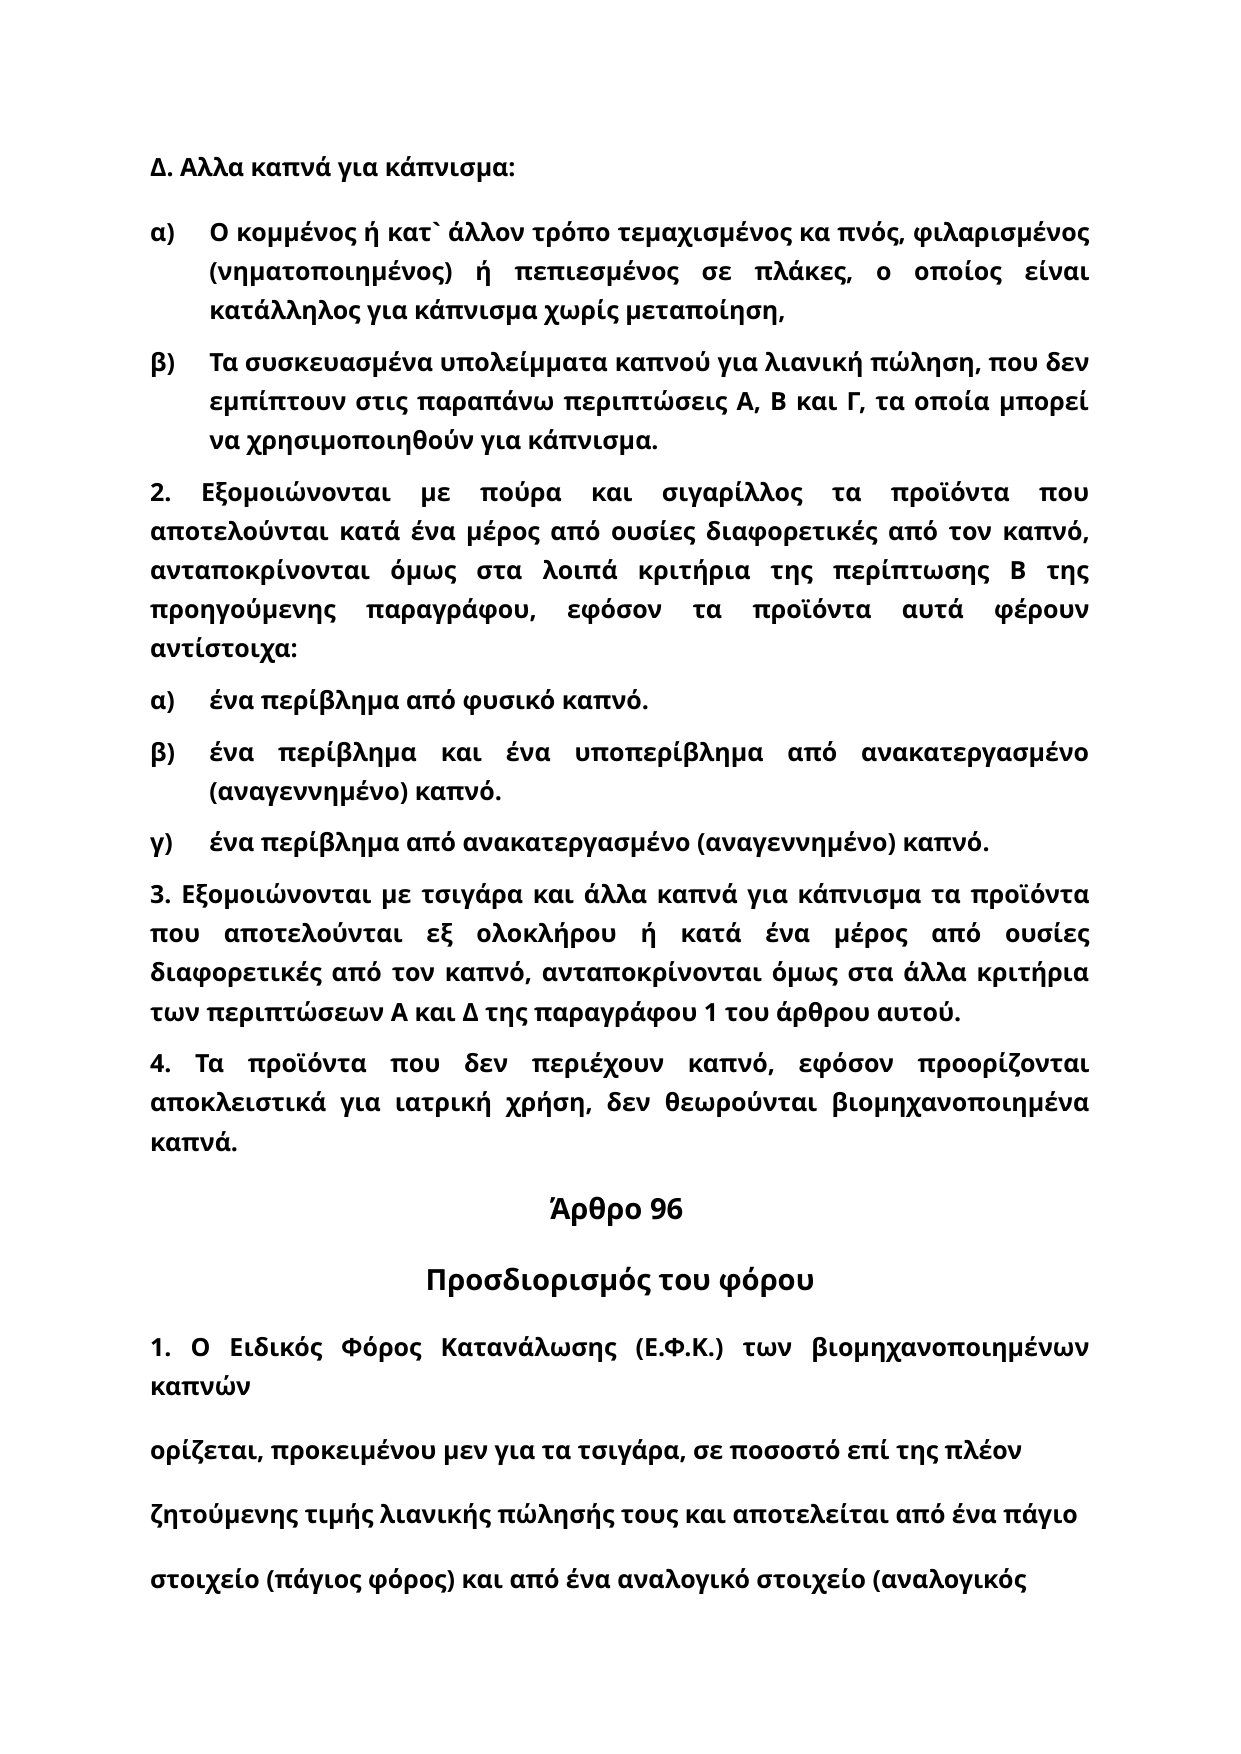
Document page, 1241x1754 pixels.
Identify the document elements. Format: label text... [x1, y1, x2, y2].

list α) Ο κομμένος ή κατ` άλλον τρόπο τεμαχισμένος κα πνός, φιλαρισμένος (νηματοποιημένος) ή πεπιεσμένος σε πλάκες, ο οποίος είναι κατάλληλος για κάπνισμα χωρίς μεταποίηση, [150, 214, 1090, 327]
list β) ένα περίβλημα και ένα υποπερίβλημα από ανακατεργασμένο (αναγεννημένο) καπνό. [150, 734, 1090, 807]
list γ) ένα περίβλημα από ανακατεργασμένο (αναγεννημένο) καπνό. [150, 825, 1090, 859]
subtitle Προσδιορισμός του φόρου [150, 1259, 1090, 1299]
text ζητούμενης τιμής λιανικής πώλησής τους και αποτελείται από ένα πάγιο [150, 1497, 1090, 1531]
list β) Τα συσκευασμένα υπολείμματα καπνού για λιανική πώληση, που δεν εμπίπτουν στις παραπάνω περιπτώσεις Α, Β και Γ, τα οποία μπορεί να χρησιμοποιηθούν για κάπνισμα. [150, 344, 1090, 457]
subtitle Άρθρο 96 [150, 1188, 1090, 1228]
list α) ένα περίβλημα από φυσικό καπνό. [150, 682, 1090, 717]
text Δ. Αλλα καπνά για κάπνισμα: [150, 150, 1090, 184]
text 4. Τα προϊόντα που δεν περιέχουν καπνό, εφόσον προορίζονται αποκλειστικά για ιατρική χρήση, δεν θεωρούνται βιομηχανοποιημένα καπνά. [150, 1046, 1090, 1158]
text 2. Εξομοιώνονται με πούρα και σιγαρίλλος τα προϊόντα που αποτελούνται κατά ένα μέρος από ουσίες διαφορετικές από τον καπνό, ανταποκρίνονται όμως στα λοιπά κριτήρια της περίπτωσης Β της προηγούμενης παραγράφου, εφόσον τα προϊόντα αυτά φέρουν αντίστοιχα: [150, 474, 1090, 665]
text ορίζεται, προκειμένου μεν για τα τσιγάρα, σε ποσοστό επί της πλέον [150, 1433, 1090, 1467]
text 1. Ο Ειδικός Φόρος Κατανάλωσης (Ε.Φ.Κ.) των βιομηχανοποιημένων καπνών [150, 1329, 1090, 1403]
text στοιχείο (πάγιος φόρος) και από ένα αναλογικό στοιχείο (αναλογικός [150, 1561, 1090, 1595]
text 3. Εξομοιώνονται με τσιγάρα και άλλα καπνά για κάπνισμα τα προϊόντα που αποτελούνται εξ ολοκλήρου ή κατά ένα μέρος από ουσίες διαφορετικές από τον καπνό, ανταποκρίνονται όμως στα άλλα κριτήρια των περιπτώσεων Α και Δ της παραγράφου 1 του άρθρου αυτού. [150, 877, 1090, 1028]
